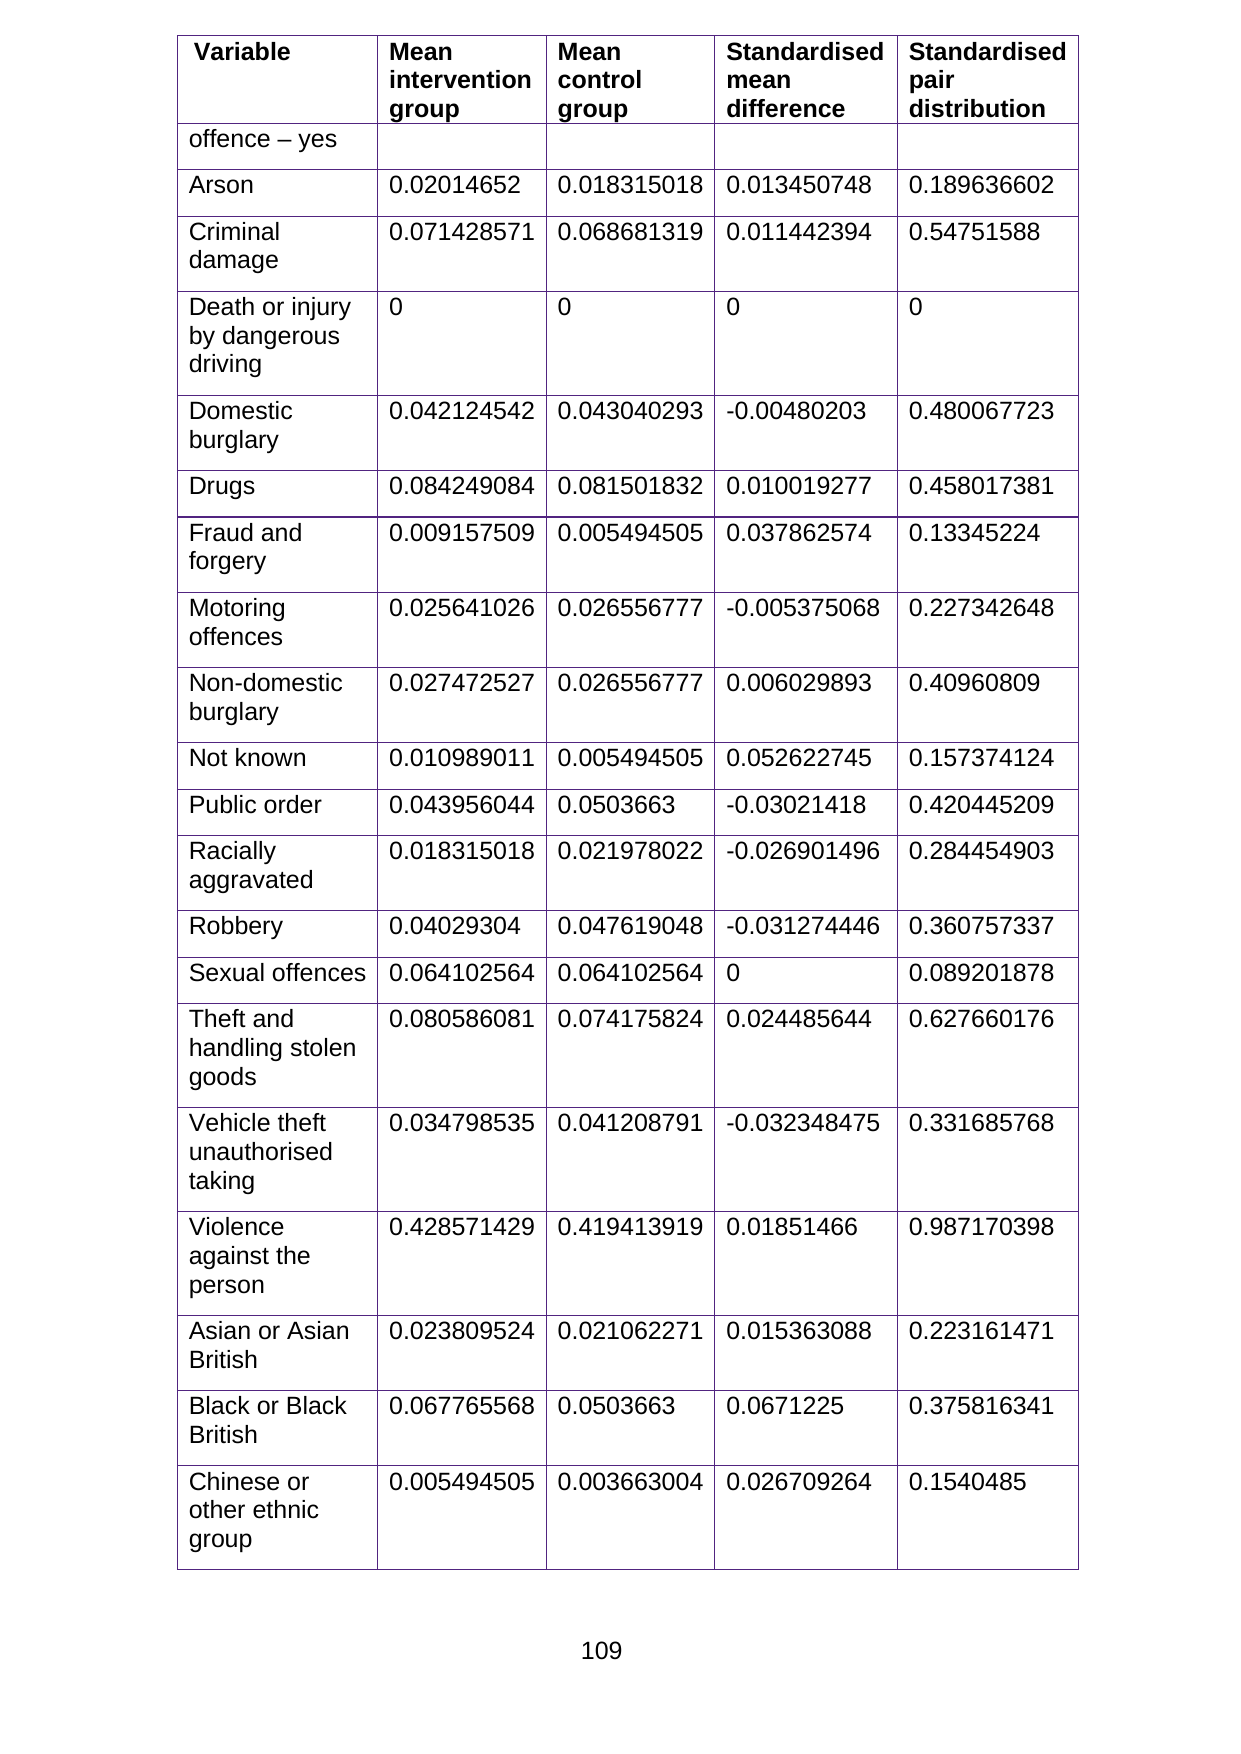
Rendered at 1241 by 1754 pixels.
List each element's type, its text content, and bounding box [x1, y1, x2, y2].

table_cell 0.064102564 [547, 958, 714, 1003]
table_cell 0.018315018 [378, 836, 546, 910]
table_cell 0.084249084 [378, 471, 546, 516]
table_cell 0.081501832 [547, 471, 714, 516]
table_cell 0.227342648 [898, 593, 1078, 667]
table_cell 0.034798535 [378, 1108, 546, 1211]
table_cell Vehicle theft unauthorised taking [178, 1108, 377, 1211]
table_cell 0.189636602 [898, 170, 1078, 216]
table_cell 0.042124542 [378, 396, 546, 470]
table_cell 0.987170398 [898, 1212, 1078, 1315]
table_cell 0.005494505 [547, 743, 714, 788]
table_cell Asian or Asian British [178, 1316, 377, 1390]
table_cell 0.043956044 [378, 790, 546, 835]
table_cell -0.03021418 [715, 790, 897, 835]
table_cell 0.026709264 [715, 1466, 897, 1569]
table_cell 0.40960809 [898, 668, 1078, 742]
table_cell 0 [547, 292, 714, 395]
table_cell 0.021062271 [547, 1316, 714, 1390]
table_cell 0.480067723 [898, 396, 1078, 470]
table_cell Non-domestic burglary [178, 668, 377, 742]
table_cell 0.0503663 [547, 790, 714, 835]
table_header Mean control group [547, 36, 714, 123]
table_cell 0.021978022 [547, 836, 714, 910]
table_cell Not known [178, 743, 377, 788]
table_cell 0.627660176 [898, 1004, 1078, 1107]
table_cell 0.005494505 [547, 518, 714, 592]
table_cell 0.13345224 [898, 518, 1078, 592]
table_cell 0.420445209 [898, 790, 1078, 835]
table_cell -0.031274446 [715, 911, 897, 957]
table_cell 0.026556777 [547, 593, 714, 667]
table_cell 0.043040293 [547, 396, 714, 470]
table_cell [898, 124, 1078, 169]
table_cell 0.1540485 [898, 1466, 1078, 1569]
table_cell offence – yes [178, 124, 377, 169]
table_header Mean intervention group [378, 36, 546, 123]
table_cell 0.080586081 [378, 1004, 546, 1107]
table_cell 0.074175824 [547, 1004, 714, 1107]
table_header Variable [178, 36, 377, 123]
table_cell 0.047619048 [547, 911, 714, 957]
table_cell 0.375816341 [898, 1391, 1078, 1465]
table_cell 0.02014652 [378, 170, 546, 216]
table_cell 0.027472527 [378, 668, 546, 742]
table_cell 0.041208791 [547, 1108, 714, 1211]
table_cell Death or injury by dangerous driving [178, 292, 377, 395]
table_cell 0.360757337 [898, 911, 1078, 957]
table_cell 0.023809524 [378, 1316, 546, 1390]
table_cell 0.458017381 [898, 471, 1078, 516]
table_cell 0.223161471 [898, 1316, 1078, 1390]
table_cell 0 [715, 958, 897, 1003]
table_cell Motoring offences [178, 593, 377, 667]
table_cell Robbery [178, 911, 377, 957]
table_cell Arson [178, 170, 377, 216]
table_cell 0.005494505 [378, 1466, 546, 1569]
table_cell 0.284454903 [898, 836, 1078, 910]
table_header Standardised pair distribution [898, 36, 1078, 123]
table_cell 0.024485644 [715, 1004, 897, 1107]
table_cell 0.009157509 [378, 518, 546, 592]
table_cell Black or Black British [178, 1391, 377, 1465]
table_cell -0.032348475 [715, 1108, 897, 1211]
table_cell Public order [178, 790, 377, 835]
table_cell 0.0503663 [547, 1391, 714, 1465]
table_cell 0.018315018 [547, 170, 714, 216]
table_cell 0.068681319 [547, 217, 714, 291]
table_cell 0.067765568 [378, 1391, 546, 1465]
table_cell 0.003663004 [547, 1466, 714, 1569]
table_cell [715, 124, 897, 169]
table_cell 0.428571429 [378, 1212, 546, 1315]
table_cell 0.064102564 [378, 958, 546, 1003]
table_cell 0.010019277 [715, 471, 897, 516]
table_cell Racially aggravated [178, 836, 377, 910]
table_cell [547, 124, 714, 169]
table_cell 0.026556777 [547, 668, 714, 742]
table_cell 0.013450748 [715, 170, 897, 216]
table_cell 0.052622745 [715, 743, 897, 788]
table_cell 0.0671225 [715, 1391, 897, 1465]
table_cell 0.011442394 [715, 217, 897, 291]
table_cell -0.005375068 [715, 593, 897, 667]
table_cell [378, 124, 546, 169]
table_cell 0.157374124 [898, 743, 1078, 788]
table_cell 0.01851466 [715, 1212, 897, 1315]
table_cell 0.04029304 [378, 911, 546, 957]
table_header Standardised mean difference [715, 36, 897, 123]
table_cell 0.331685768 [898, 1108, 1078, 1211]
table_cell 0.025641026 [378, 593, 546, 667]
table_cell 0 [715, 292, 897, 395]
table_cell Criminal damage [178, 217, 377, 291]
table_cell Violence against the person [178, 1212, 377, 1315]
table_cell 0 [898, 292, 1078, 395]
table_cell 0.006029893 [715, 668, 897, 742]
table_cell Theft and handling stolen goods [178, 1004, 377, 1107]
table_cell Domestic burglary [178, 396, 377, 470]
table_cell 0 [378, 292, 546, 395]
table_cell Chinese or other ethnic group [178, 1466, 377, 1569]
table_cell 0.010989011 [378, 743, 546, 788]
table_cell -0.00480203 [715, 396, 897, 470]
table_cell -0.026901496 [715, 836, 897, 910]
table_cell 0.071428571 [378, 217, 546, 291]
table_cell Sexual offences [178, 958, 377, 1003]
table_cell Fraud and forgery [178, 518, 377, 592]
table_cell 0.089201878 [898, 958, 1078, 1003]
table_cell 0.419413919 [547, 1212, 714, 1315]
table_cell 0.54751588 [898, 217, 1078, 291]
table_cell 0.015363088 [715, 1316, 897, 1390]
table_cell 0.037862574 [715, 518, 897, 592]
table_cell Drugs [178, 471, 377, 516]
